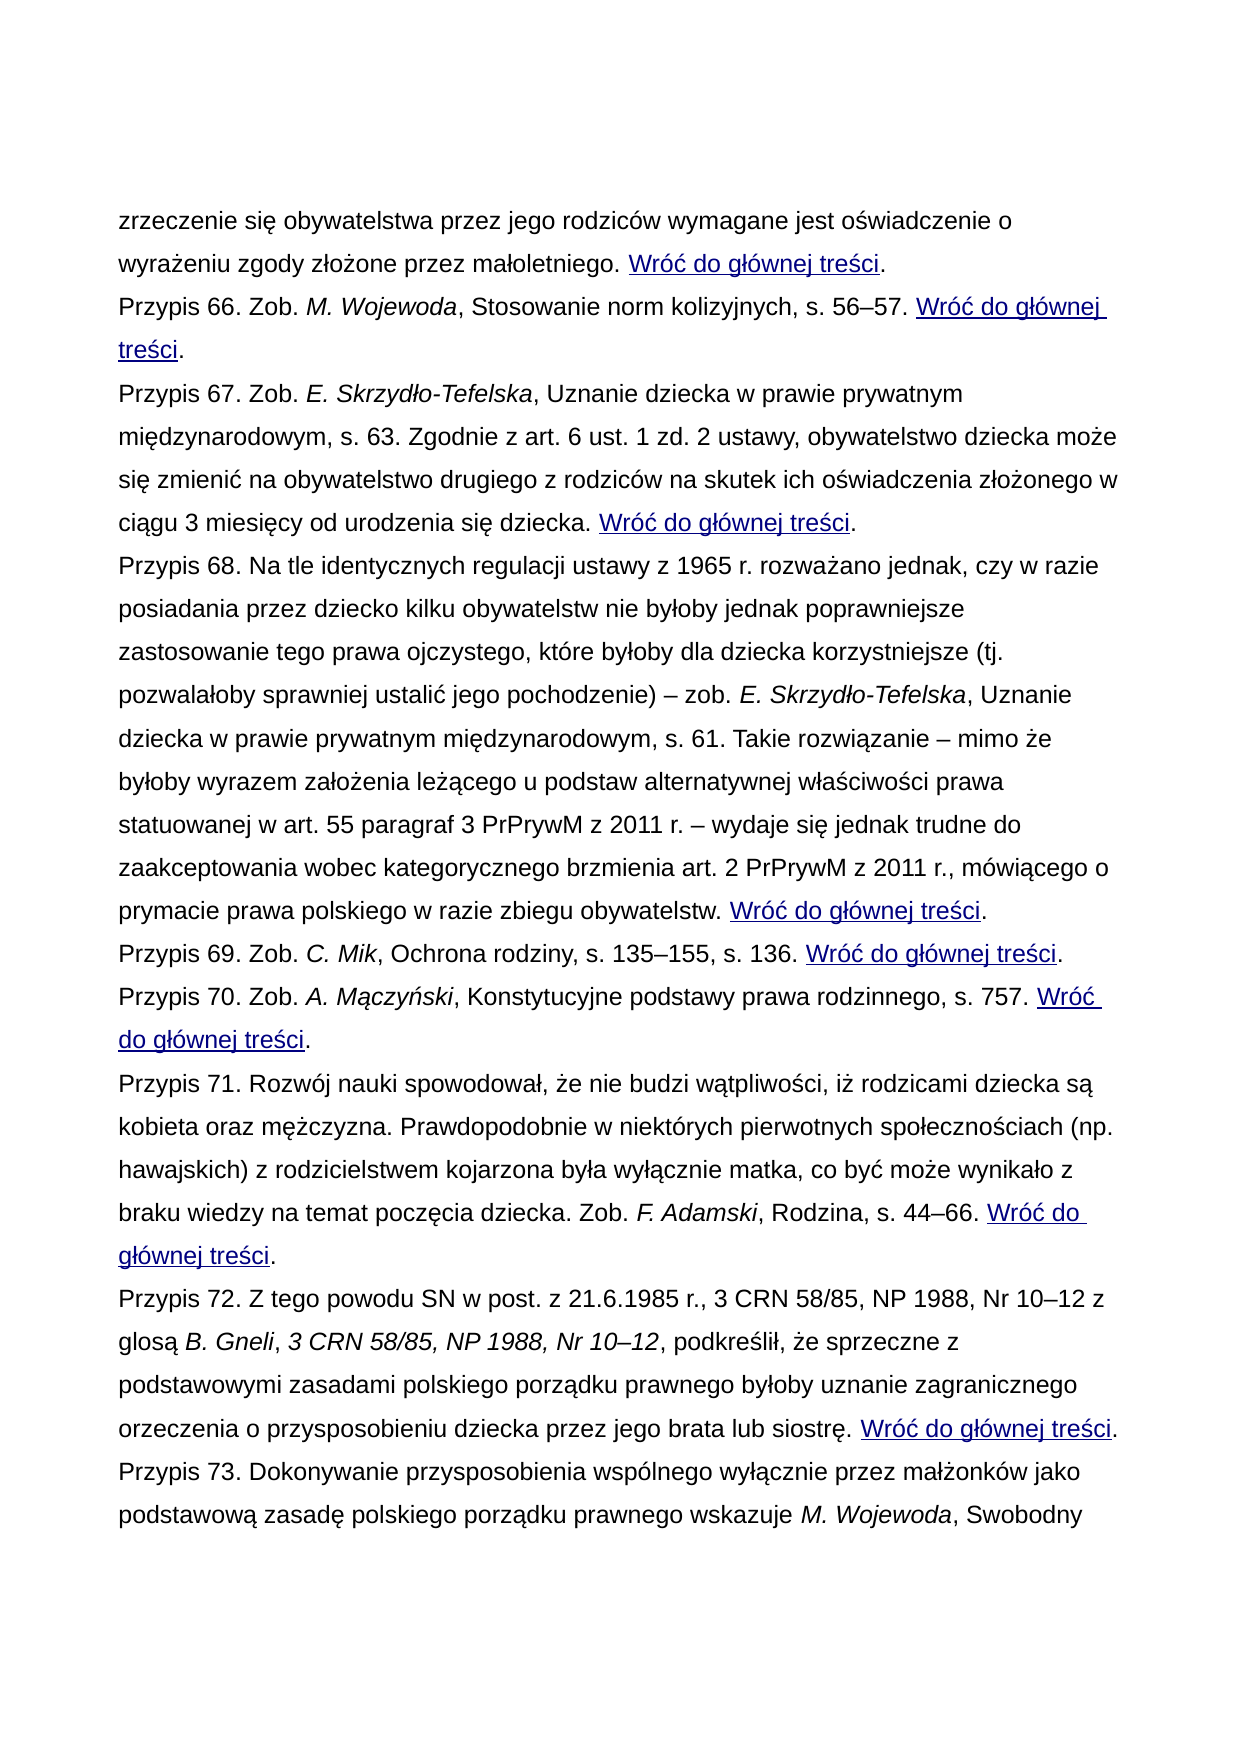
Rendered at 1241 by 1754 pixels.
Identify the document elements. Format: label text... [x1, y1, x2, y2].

text Przypis 67. Zob. E. Skrzydło-Tefelska, Uznanie dziecka w prawie prywatnym międzynarodowym, s. 63. Zgodnie z art. 6 ust. 1 zd. 2 ustawy, obywatelstwo dziecka może się zmienić na obywatelstwo drugiego z rodziców na skutek ich oświadczenia złożonego w ciągu 3 miesięcy od urodzenia się dziecka. Wróć do głównej treści. [118, 379, 1122, 537]
text Przypis 71. Rozwój nauki spowodował, że nie budzi wątpliwości, iż rodzicami dziecka są kobieta oraz mężczyzna. Prawdopodobnie w niektórych pierwotnych społecznościach (np. hawajskich) z rodzicielstwem kojarzona była wyłącznie matka, co być może wynikało z braku wiedzy na temat poczęcia dziecka. Zob. F. Adamski, Rodzina, s. 44–66. Wróć do głównej treści. [118, 1069, 1122, 1270]
text Przypis 69. Zob. C. Mik, Ochrona rodziny, s. 135–155, s. 136. Wróć do głównej treści. [118, 939, 1122, 968]
text Przypis 66. Zob. M. Wojewoda, Stosowanie norm kolizyjnych, s. 56–57. Wróć do głównej treści. [118, 292, 1122, 364]
text zrzeczenie się obywatelstwa przez jego rodziców wymagane jest oświadczenie o wyrażeniu zgody złożone przez małoletniego. Wróć do głównej treści. [118, 206, 1122, 278]
text Przypis 72. Z tego powodu SN w post. z 21.6.1985 r., 3 CRN 58/85, NP 1988, Nr 10–12 z glosą B. Gneli, 3 CRN 58/85, NP 1988, Nr 10–12, podkreślił, że sprzeczne z podstawowymi zasadami polskiego porządku prawnego byłoby uznanie zagranicznego orzeczenia o przysposobieniu dziecka przez jego brata lub siostrę. Wróć do głównej treści. [118, 1284, 1122, 1442]
text Przypis 73. Dokonywanie przysposobienia wspólnego wyłącznie przez małżonków jako podstawową zasadę polskiego porządku prawnego wskazuje M. Wojewoda, Swobodny [118, 1457, 1122, 1529]
text Przypis 68. Na tle identycznych regulacji ustawy z 1965 r. rozważano jednak, czy w razie posiadania przez dziecko kilku obywatelstw nie byłoby jednak poprawniejsze zastosowanie tego prawa ojczystego, które byłoby dla dziecka korzystniejsze (tj. pozwalałoby sprawniej ustalić jego pochodzenie) – zob. E. Skrzydło-Tefelska, Uznanie dziecka w prawie prywatnym międzynarodowym, s. 61. Takie rozwiązanie – mimo że byłoby wyrazem założenia leżącego u podstaw alternatywnej właściwości prawa statuowanej w art. 55 paragraf 3 PrPrywM z 2011 r. – wydaje się jednak trudne do zaakceptowania wobec kategorycznego brzmienia art. 2 PrPrywM z 2011 r., mówiącego o prymacie prawa polskiego w razie zbiegu obywatelstw. Wróć do głównej treści. [118, 551, 1122, 925]
text Przypis 70. Zob. A. Mączyński, Konstytucyjne podstawy prawa rodzinnego, s. 757. Wróć do głównej treści. [118, 982, 1122, 1054]
